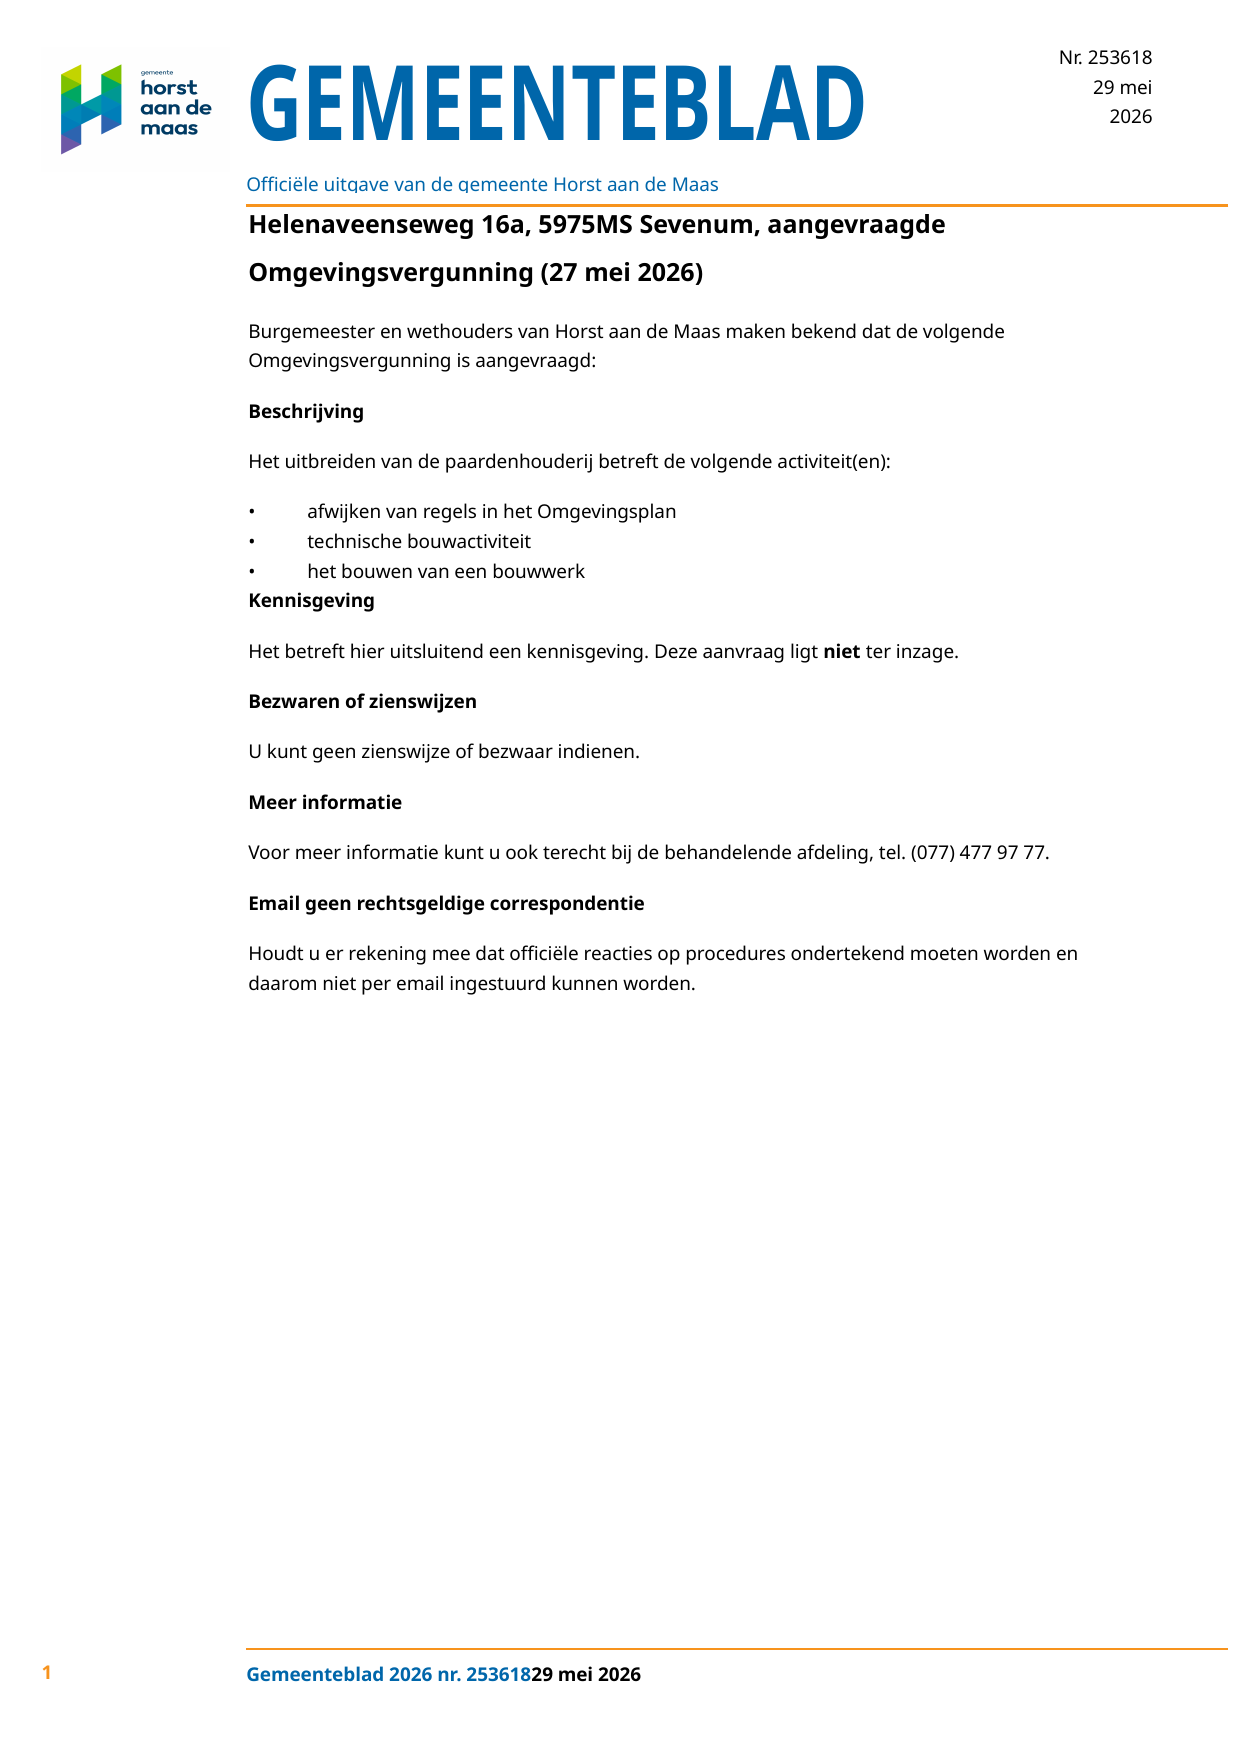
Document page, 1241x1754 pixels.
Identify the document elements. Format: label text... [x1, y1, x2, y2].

picture [41, 47, 231, 172]
text Houdt u er rekening mee dat officiële reacties op procedures ondertekend moeten worden en daarom niet per email ingestuurd kunnen worden. [248, 940, 1152, 996]
text Kennisgeving [248, 587, 1152, 613]
text Voor meer informatie kunt u ook terecht bij de behandelende afdeling, tel. (077) 477 97 77. [248, 839, 1152, 865]
list technische bouwactiviteit [248, 528, 1152, 554]
text U kunt geen zienswijze of bezwaar indienen. [248, 739, 1152, 764]
text Het uitbreiden van de paardenhouderij betreft de volgende activiteit(en): [248, 448, 1152, 474]
text Email geen rechtsgeldige correspondentie [248, 890, 1152, 916]
text Bezwaren of zienswijzen [248, 688, 1152, 714]
text Beschrijving [248, 398, 1152, 424]
list het bouwen van een bouwwerk [248, 558, 1152, 584]
list afwijken van regels in het Omgevingsplan [248, 499, 1152, 524]
text Het betreft hier uitsluitend een kennisgeving. Deze aanvraag ligt niet ter inzage. [248, 638, 1152, 664]
text Helenaveenseweg 16a, 5975MS Sevenum, aangevraagde Omgevingsvergunning (27 mei 2026) [248, 207, 1152, 288]
text Meer informatie [248, 789, 1152, 815]
text Burgemeester en wethouders van Horst aan de Maas maken bekend dat de volgende Omgevingsvergunning is aangevraagd: [248, 318, 1152, 373]
